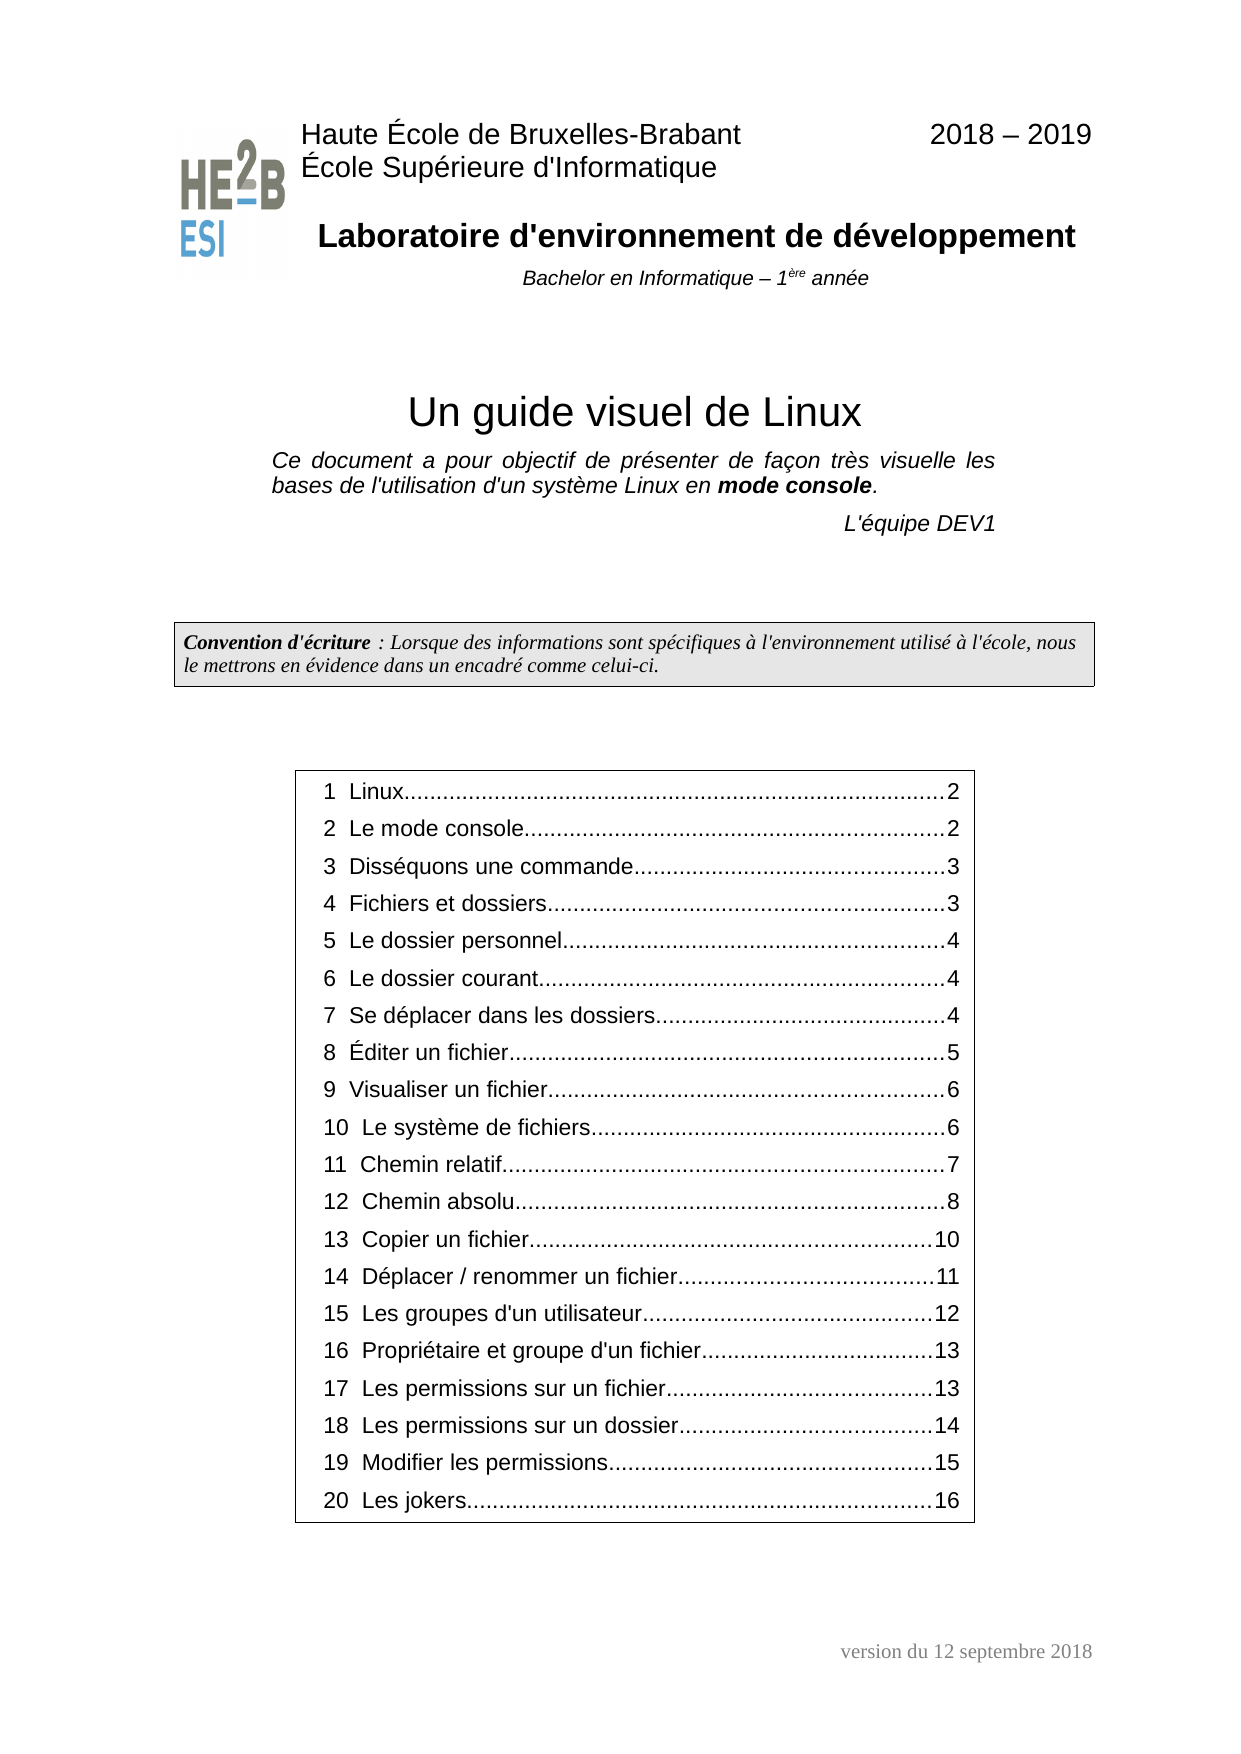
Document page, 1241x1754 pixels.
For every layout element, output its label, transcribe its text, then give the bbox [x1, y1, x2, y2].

text 2 Le mode console 2 [296, 807, 974, 842]
text 5 Le dossier personnel 4 [296, 919, 974, 953]
text 12 Chemin absolu 8 [296, 1180, 974, 1214]
text École Supérieure d'Informatique [289, 151, 1093, 183]
text 3 Disséquons une commande 3 [296, 844, 974, 879]
picture [174, 126, 289, 281]
text 20 Les jokers 16 [296, 1478, 974, 1522]
text 6 Le dossier courant 4 [296, 956, 974, 991]
text Laboratoire d'environnement de développement [289, 217, 1093, 254]
text 19 Modifier les permissions 15 [296, 1441, 974, 1476]
text Bachelor en Informatique – 1ère année [177, 266, 1093, 289]
text 7 Se déplacer dans les dossiers 4 [296, 993, 974, 1028]
text 13 Copier un fichier 10 [296, 1217, 974, 1252]
text Haute École de Bruxelles-Brabant 2018 – 2019 [177, 118, 1093, 151]
text 16 Propriétaire et groupe d'un fichier 13 [296, 1329, 974, 1364]
text 8 Éditer un fichier 5 [296, 1031, 974, 1065]
text 11 Chemin relatif 7 [296, 1143, 974, 1177]
text 17 Les permissions sur un fichier 13 [296, 1366, 974, 1401]
text 9 Visualiser un fichier 6 [296, 1068, 974, 1103]
text 18 Les permissions sur un dossier 14 [296, 1404, 974, 1438]
text L'équipe DEV1 [272, 510, 998, 536]
text Convention d'écriture : Lorsque des informations sont spécifiques à l'environnement utilisé à l'école, nous le mettrons en évidence dans un encadré comme celui-ci. [175, 623, 1094, 686]
text 14 Déplacer / renommer un fichier 11 [296, 1254, 974, 1289]
text 15 Les groupes d'un utilisateur 12 [296, 1292, 974, 1326]
text Ce document a pour objectif de présenter de façon très visuelle les bases de l'utilisation d'un système Linux en mode console. [272, 447, 998, 498]
text 1 Linux 2 [296, 771, 974, 804]
text 10 Le système de fichiers 6 [296, 1105, 974, 1140]
text 4 Fichiers et dossiers 3 [296, 882, 974, 916]
title Un guide visuel de Linux [177, 388, 1093, 435]
